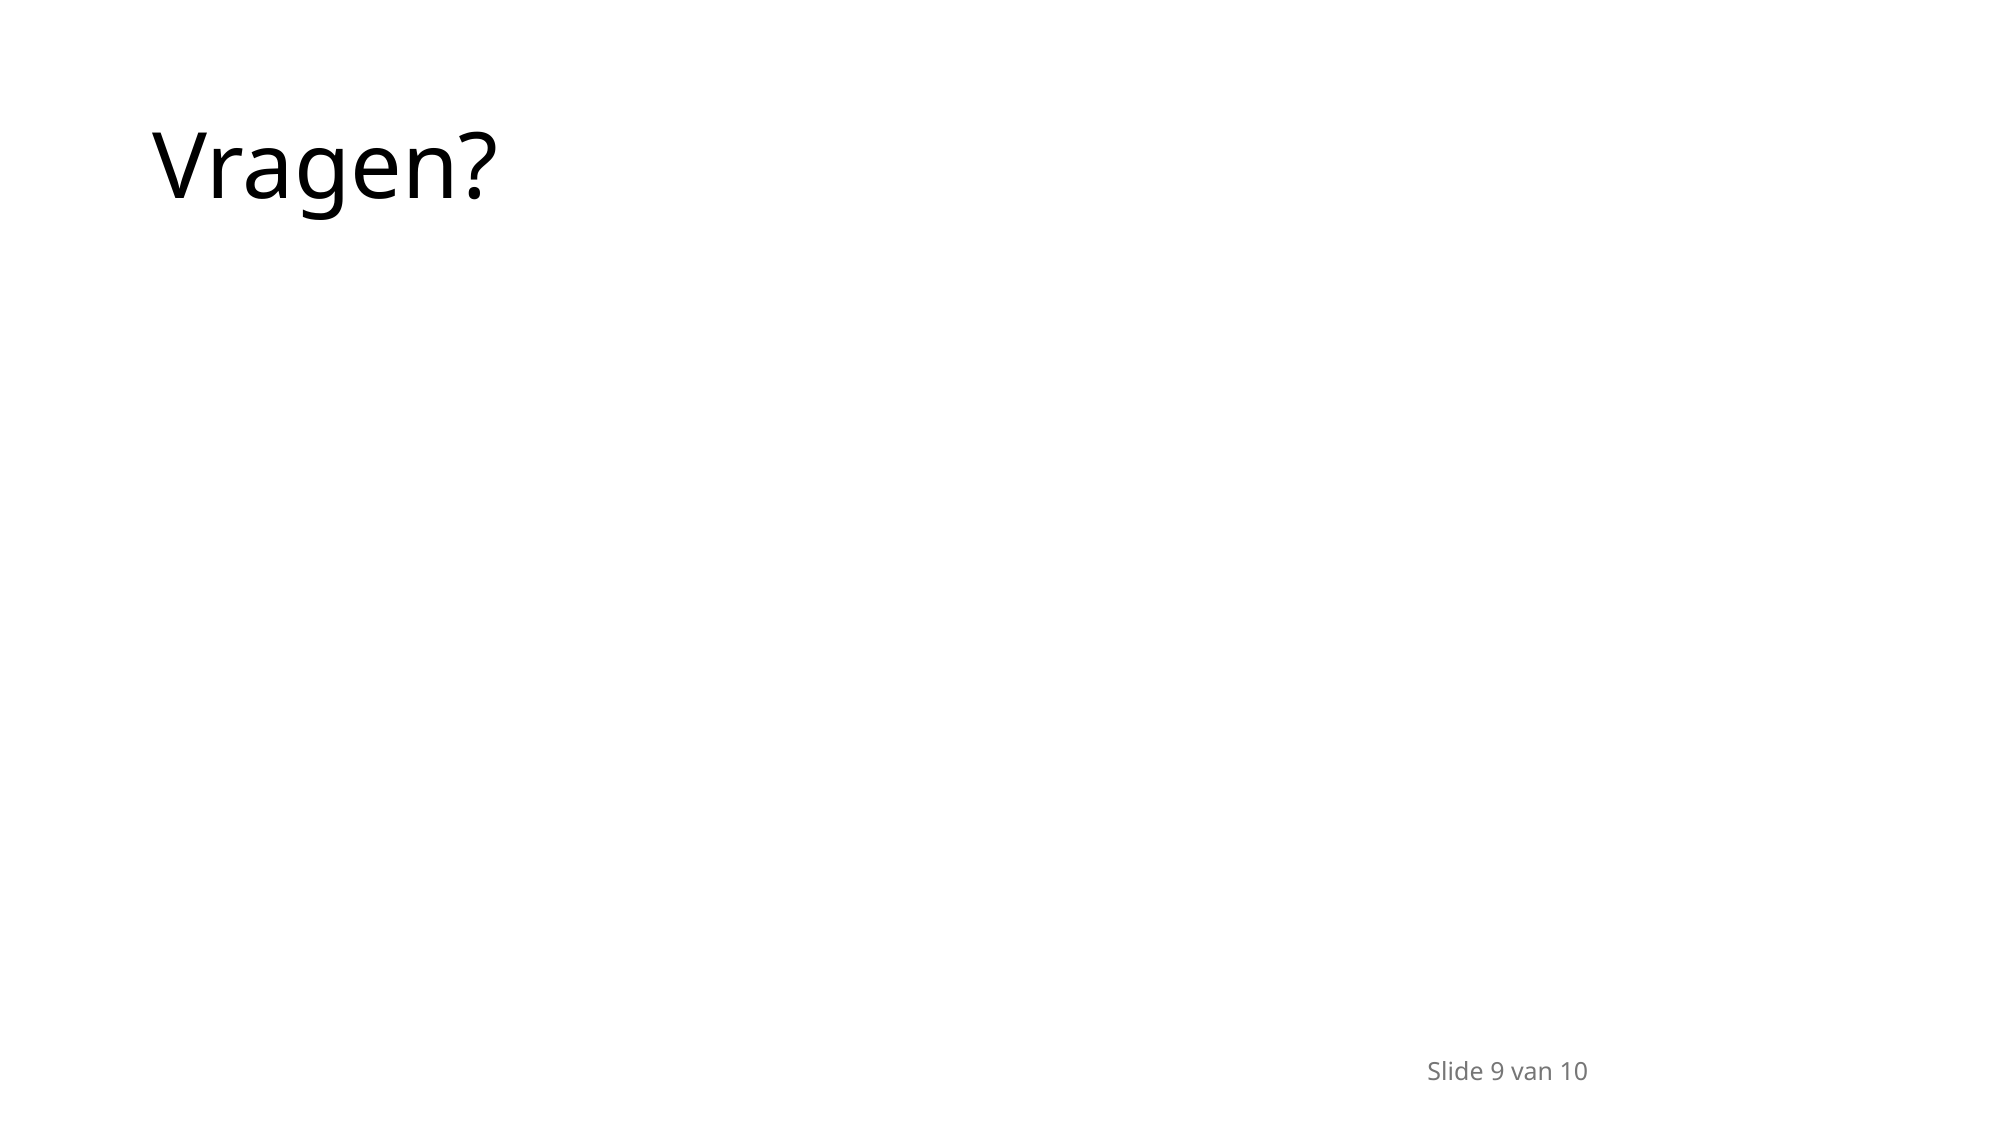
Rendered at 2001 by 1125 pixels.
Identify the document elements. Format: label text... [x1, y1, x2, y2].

text_box Slide ‹nr.› van 10 [1412, 1042, 1863, 1103]
title Vragen? [137, 59, 1863, 278]
